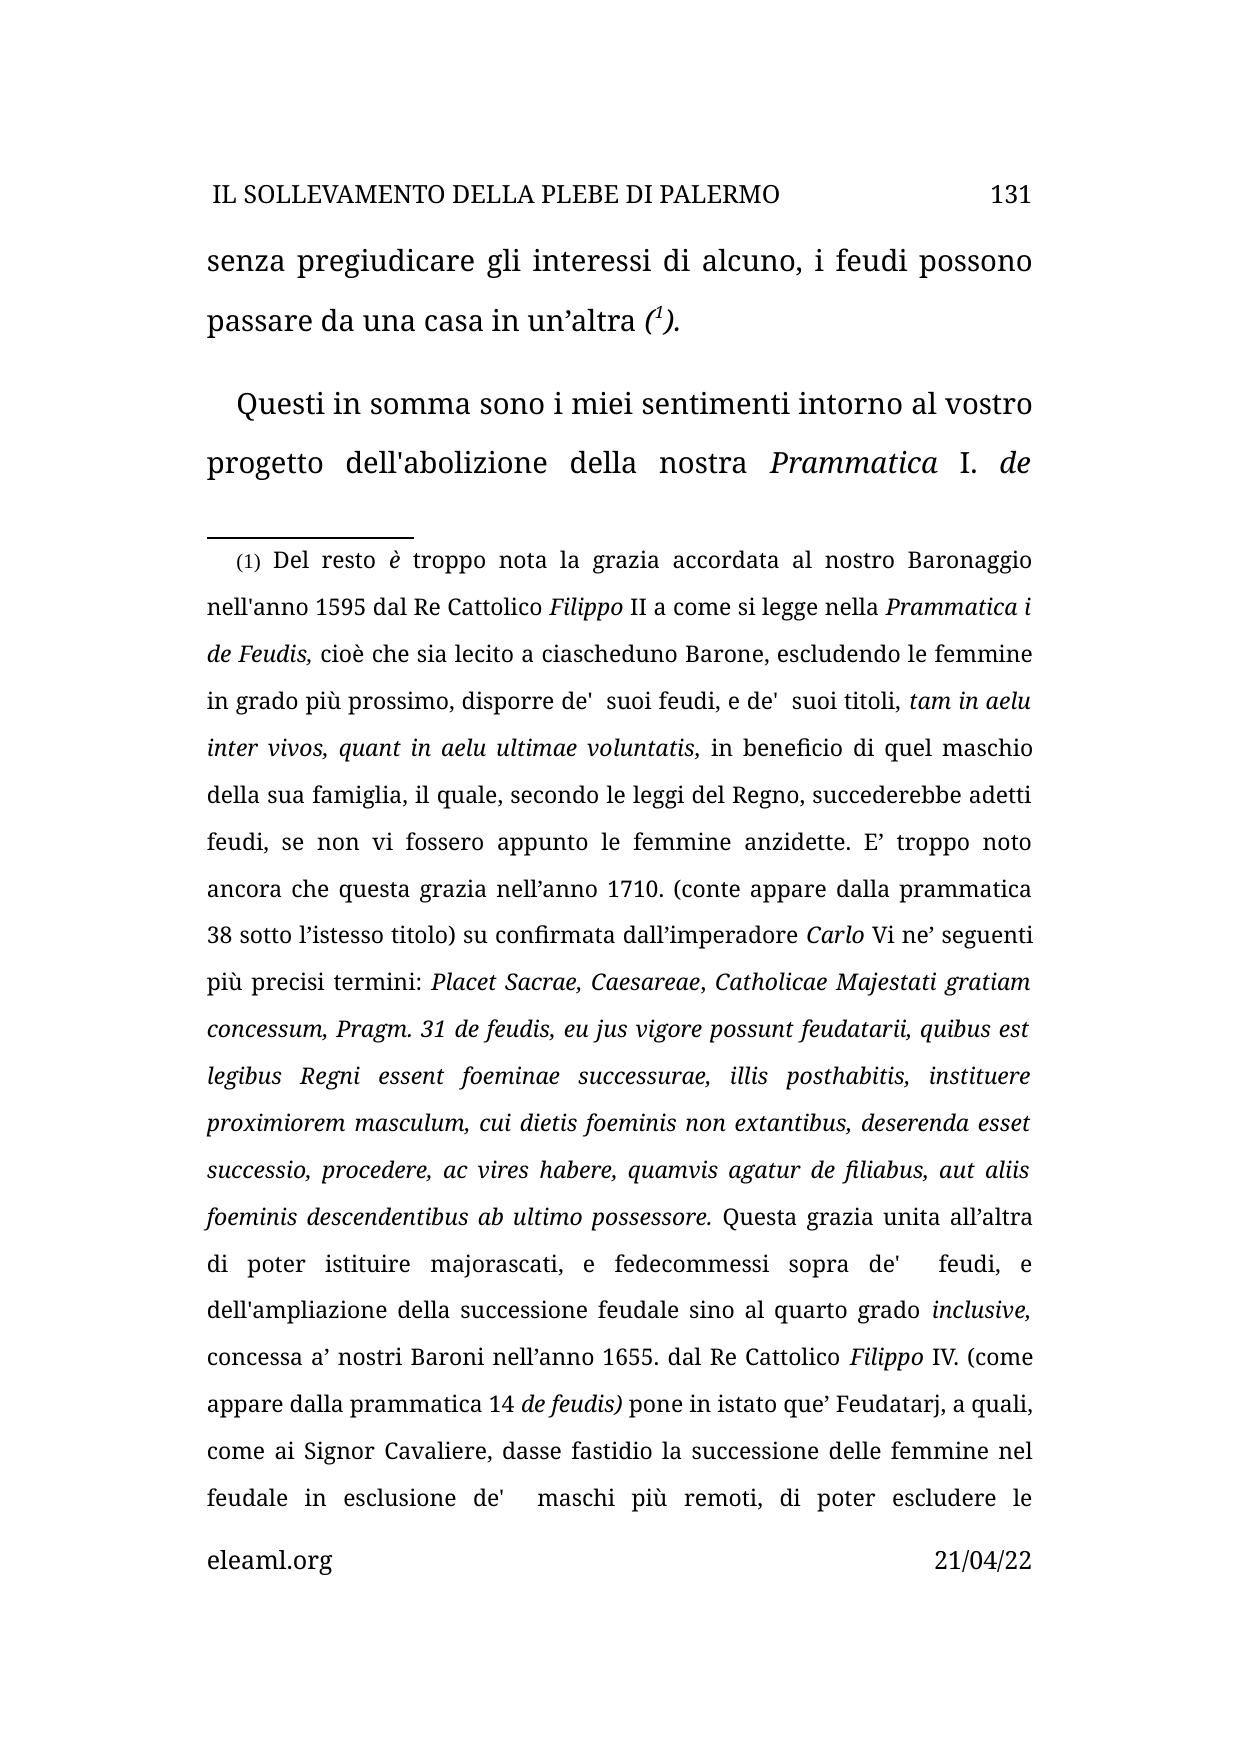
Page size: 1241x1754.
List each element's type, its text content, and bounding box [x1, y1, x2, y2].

text senza pregiudicare gli interessi di alcuno, i feudi possono passare da una casa in un’altra (). [207, 241, 1033, 340]
text Del resto è troppo nota la grazia accordata al nostro Baronaggio nell'anno 1595 dal Re Cattolico Filippo II a come si legge nella Prammatica i de Feudis, cioè che sia lecito a ciascheduno Barone, escludendo le femmine in grado più prossimo, disporre de' suoi feudi, e de' suoi titoli, tam in aelu inter vivos, quant in aelu ultimae voluntatis, in beneficio di quel maschio della sua famiglia, il quale, secondo le leggi del Regno, succederebbe adetti feudi, se non vi fossero appunto le femmine anzidette. E’ troppo noto ancora che questa grazia nell’anno 1710. (conte appare dalla prammatica 38 sotto l’istesso titolo) su confirmata dall’imperadore Carlo Vi ne’ seguenti più precisi termini: Placet Sacrae, Caesareae, Catholicae Majestati gratiam concessum, Pragm. 31 de feudis, eu jus vigore possunt feudatarii, quibus est legibus Regni essent foeminae successurae, illis posthabitis, instituere proximiorem masculum, cui dietis foeminis non extantibus, deserenda esset successio, procedere, ac vires habere, quamvis agatur de filiabus, aut aliis foeminis descendentibus ab ultimo possessore. Questa grazia unita all’altra di poter istituire majorascati, e fedecommessi sopra de' feudi, e dell'ampliazione della successione feudale sino al quarto grado inclusive, concessa a’ nostri Baroni nell’anno 1655. dal Re Cattolico Filippo IV. (come appare dalla prammatica 14 de feudis) pone in istato que’ Feudatarj, a quali, come ai Signor Cavaliere, dasse fastidio la successione delle femmine nel feudale in esclusione de' maschi più remoti, di poter escludere le [207, 544, 1033, 1513]
text Questi in somma sono i miei sentimenti intorno al vostro progetto dell'abolizione della nostra Prammatica I. de [207, 383, 1033, 482]
